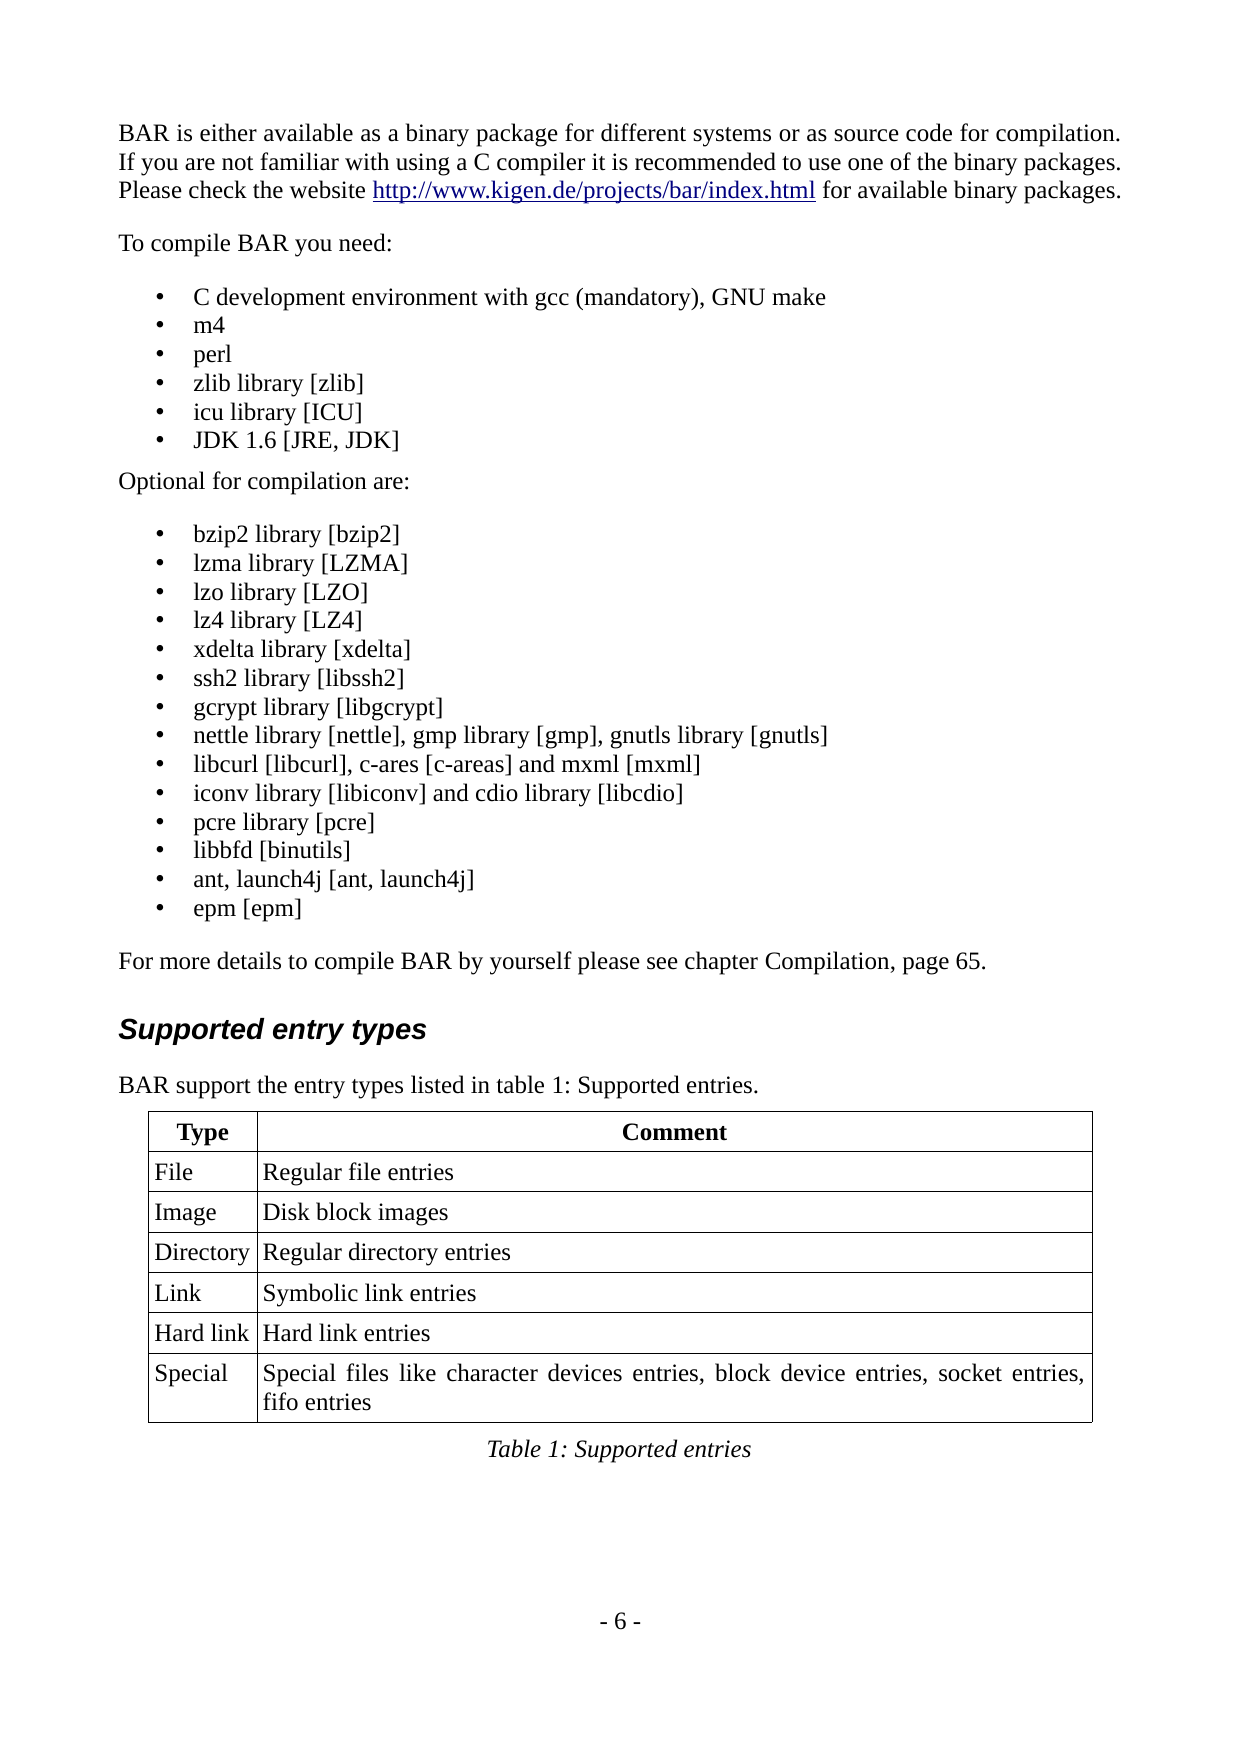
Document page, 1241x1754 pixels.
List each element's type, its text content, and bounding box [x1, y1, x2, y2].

text To compile BAR you need: [118, 228, 1122, 257]
table_cell Link [149, 1273, 257, 1312]
list libbfd [binutils] [156, 836, 1122, 864]
list ssh2 library [libssh2] [156, 663, 1122, 692]
text Table 1: Supported entries [118, 1434, 1122, 1463]
subtitle Supported entry types [118, 1012, 1122, 1046]
list xdelta library [xdelta] [156, 634, 1122, 663]
list icu library [ICU] [156, 397, 1122, 425]
table_cell Regular directory entries [258, 1233, 1092, 1272]
table_cell Directory [149, 1233, 257, 1272]
table_cell File [149, 1152, 257, 1191]
table_header Type [149, 1112, 257, 1151]
table_header Comment [258, 1112, 1092, 1151]
list JDK 1.6 [JRE, JDK] [156, 425, 1122, 454]
list pcre library [pcre] [156, 807, 1122, 836]
text BAR support the entry types listed in table 1: Supported entries. [118, 1070, 1122, 1099]
list lzo library [LZO] [156, 577, 1122, 606]
list gcrypt library [libgcrypt] [156, 692, 1122, 721]
list perl [156, 339, 1122, 368]
list lzma library [LZMA] [156, 548, 1122, 577]
list iconv library [libiconv] and cdio library [libcdio] [156, 778, 1122, 807]
list C development environment with gcc (mandatory), GNU make [156, 282, 1122, 310]
text BAR is either available as a binary package for different systems or as source code for compilation. If you are not familiar with using a C compiler it is recommended to use one of the binary packages. Please check the website http://www.kigen.de/projects/bar/index.html for available binary packages. [118, 118, 1122, 204]
table_cell Image [149, 1192, 257, 1232]
list lz4 library [LZ4] [156, 606, 1122, 634]
list epm [epm] [156, 893, 1122, 922]
list bzip2 library [bzip2] [156, 519, 1122, 548]
table_cell Hard link [149, 1313, 257, 1353]
table_cell Disk block images [258, 1192, 1092, 1232]
list libcurl [libcurl], c-ares [c-areas] and mxml [mxml] [156, 749, 1122, 778]
list m4 [156, 310, 1122, 339]
table_cell Special files like character devices entries, block device entries, socket entries, fifo entries [258, 1354, 1092, 1422]
list ant, launch4j [ant, launch4j] [156, 864, 1122, 893]
table_cell Special [149, 1354, 257, 1422]
text For more details to compile BAR by yourself please see chapter Compilation, page 67. [118, 946, 1122, 975]
table_cell Hard link entries [258, 1313, 1092, 1353]
table_cell Regular file entries [258, 1152, 1092, 1191]
text Optional for compilation are: [118, 466, 1122, 495]
list zlib library [zlib] [156, 368, 1122, 397]
table_cell Symbolic link entries [258, 1273, 1092, 1312]
list nettle library [nettle], gmp library [gmp], gnutls library [gnutls] [156, 721, 1122, 749]
